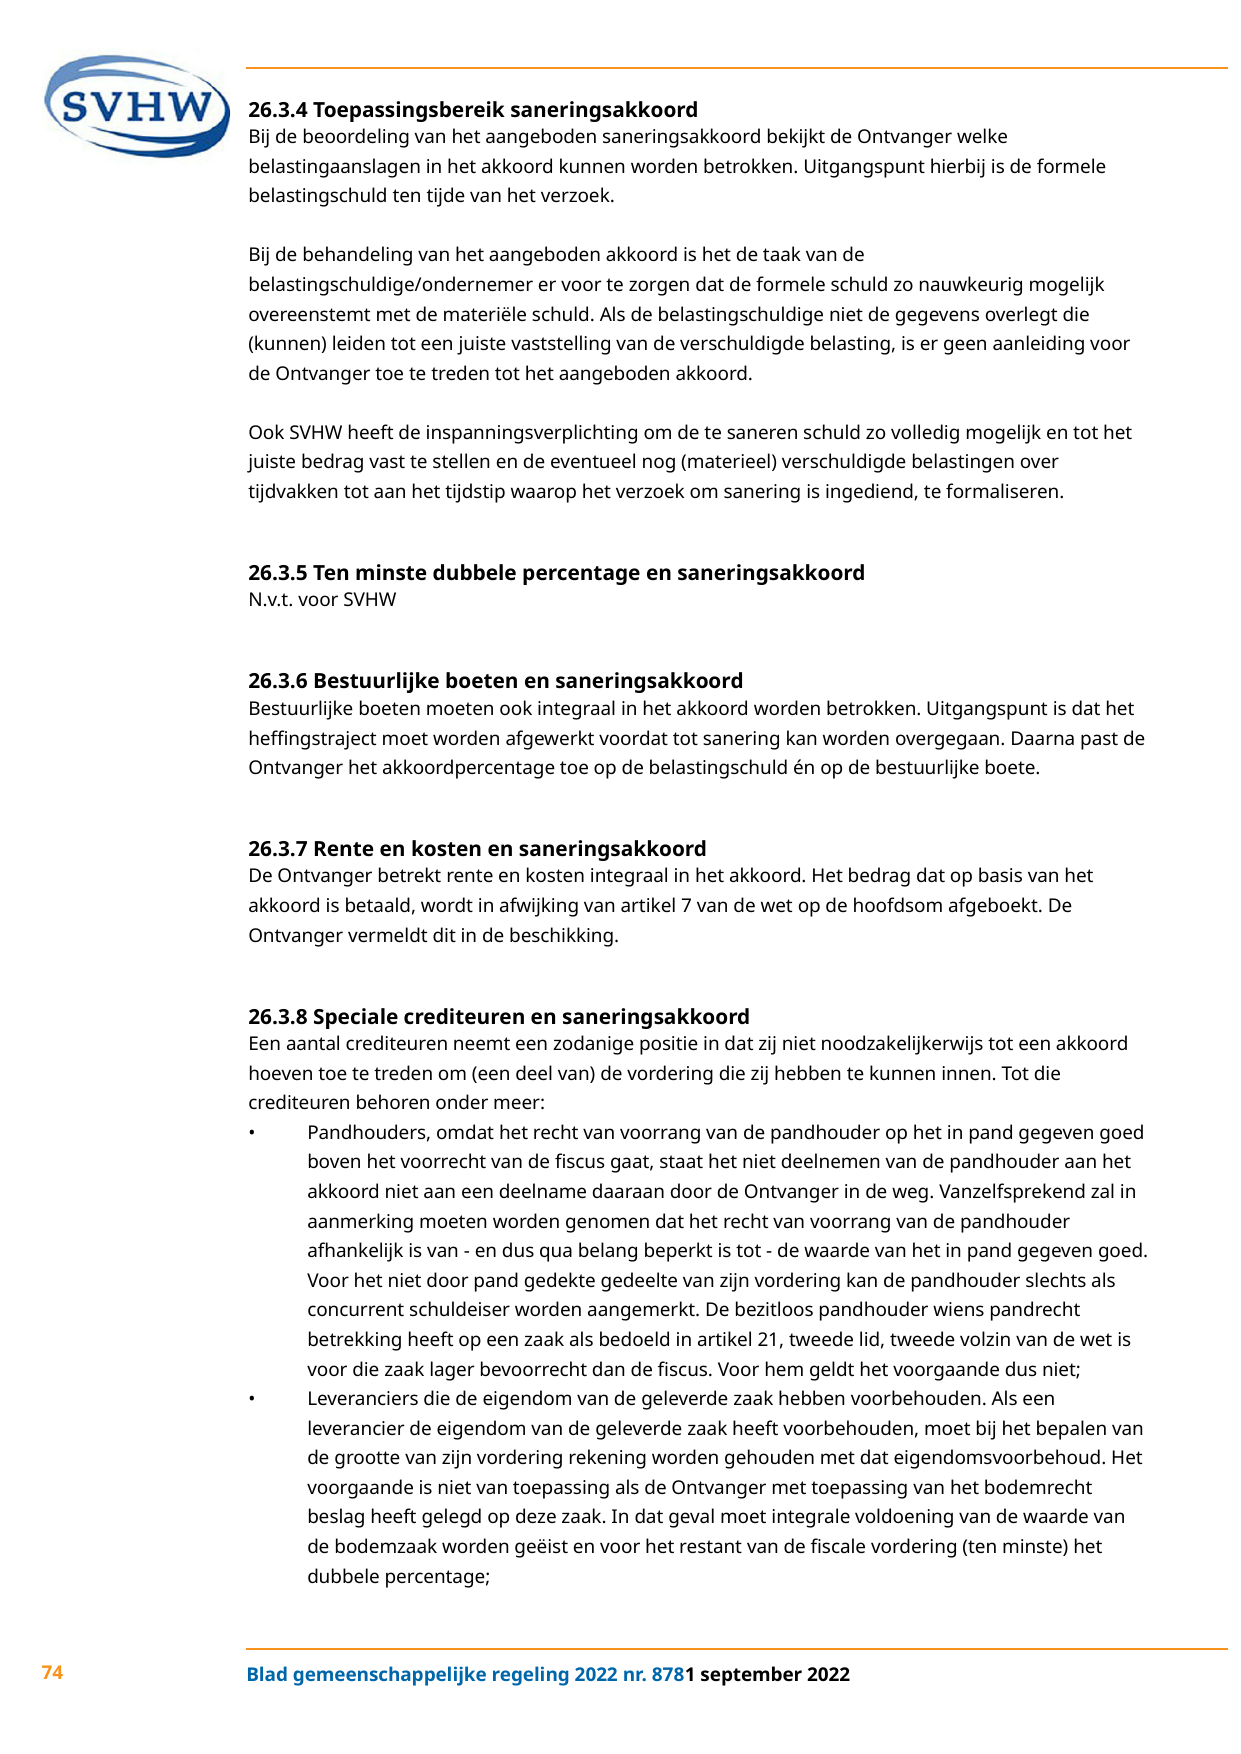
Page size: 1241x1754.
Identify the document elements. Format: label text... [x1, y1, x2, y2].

text N.v.t. voor SVHW [248, 587, 1152, 612]
text Bestuurlijke boeten moeten ook integraal in het akkoord worden betrokken. Uitgangspunt is dat het heffingstraject moet worden afgewerkt voordat tot sanering kan worden overgegaan. Daarna past de Ontvanger het akkoordpercentage toe op de belastingschuld én op de bestuurlijke boete. [248, 695, 1152, 780]
text Bij de behandeling van het aangeboden akkoord is het de taak van de belastingschuldige/ondernemer er voor te zorgen dat de formele schuld zo nauwkeurig mogelijk overeenstemt met de materiële schuld. Als de belastingschuldige niet de gegevens overlegt die (kunnen) leiden tot een juiste vaststelling van de verschuldigde belasting, is er geen aanleiding voor de Ontvanger toe te treden tot het aangeboden akkoord. [248, 242, 1152, 386]
list Leveranciers die de eigendom van de geleverde zaak hebben voorbehouden. Als een leverancier de eigendom van de geleverde zaak heeft voorbehouden, moet bij het bepalen van de grootte van zijn vordering rekening worden gehouden met dat eigendomsvoorbehoud. Het voorgaande is niet van toepassing als de Ontvanger met toepassing van het bodemrecht beslag heeft gelegd op deze zaak. In dat geval moet integrale voldoening van de waarde van de bodemzaak worden geëist en voor het restant van de fiscale vordering (ten minste) het dubbele percentage; [248, 1385, 1152, 1588]
text Een aantal crediteuren neemt een zodanige positie in dat zij niet noodzakelijkerwijs tot een akkoord hoeven toe te treden om (een deel van) de vordering die zij hebben te kunnen innen. Tot die crediteuren behoren onder meer: [248, 1030, 1152, 1115]
text 26.3.5 Ten minste dubbele percentage en saneringsakkoord [248, 558, 1152, 587]
list Pandhouders, omdat het recht van voorrang van de pandhouder op het in pand gegeven goed boven het voorrecht van de fiscus gaat, staat het niet deelnemen van de pandhouder aan het akkoord niet aan een deelname daaraan door de Ontvanger in de weg. Vanzelfsprekend zal in aanmerking moeten worden genomen dat het recht van voorrang van de pandhouder afhankelijk is van - en dus qua belang beperkt is tot - de waarde van het in pand gegeven goed. Voor het niet door pand gedekte gedeelte van zijn vordering kan de pandhouder slechts als concurrent schuldeiser worden aangemerkt. De bezitloos pandhouder wiens pandrecht betrekking heeft op een zaak als bedoeld in artikel 21, tweede lid, tweede volzin van de wet is voor die zaak lager bevoorrecht dan de fiscus. Voor hem geldt het voorgaande dus niet; [248, 1119, 1152, 1381]
text 26.3.6 Bestuurlijke boeten en saneringsakkoord [248, 667, 1152, 695]
picture [41, 47, 231, 172]
text Ook SVHW heeft de inspanningsverplichting om de te saneren schuld zo volledig mogelijk en tot het juiste bedrag vast te stellen en de eventueel nog (materieel) verschuldigde belastingen over tijdvakken tot aan het tijdstip waarop het verzoek om sanering is ingediend, te formaliseren. [248, 419, 1152, 504]
text 26.3.8 Speciale crediteuren en saneringsakkoord [248, 1002, 1152, 1030]
text Bij de beoordeling van het aangeboden saneringsakkoord bekijkt de Ontvanger welke belastingaanslagen in het akkoord kunnen worden betrokken. Uitgangspunt hierbij is de formele belastingschuld ten tijde van het verzoek. [248, 123, 1152, 208]
text 26.3.7 Rente en kosten en saneringsakkoord [248, 834, 1152, 863]
text 26.3.4 Toepassingsbereik saneringsakkoord [248, 95, 1152, 123]
text De Ontvanger betrekt rente en kosten integraal in het akkoord. Het bedrag dat op basis van het akkoord is betaald, wordt in afwijking van artikel 7 van de wet op de hoofdsom afgeboekt. De Ontvanger vermeldt dit in de beschikking. [248, 863, 1152, 948]
